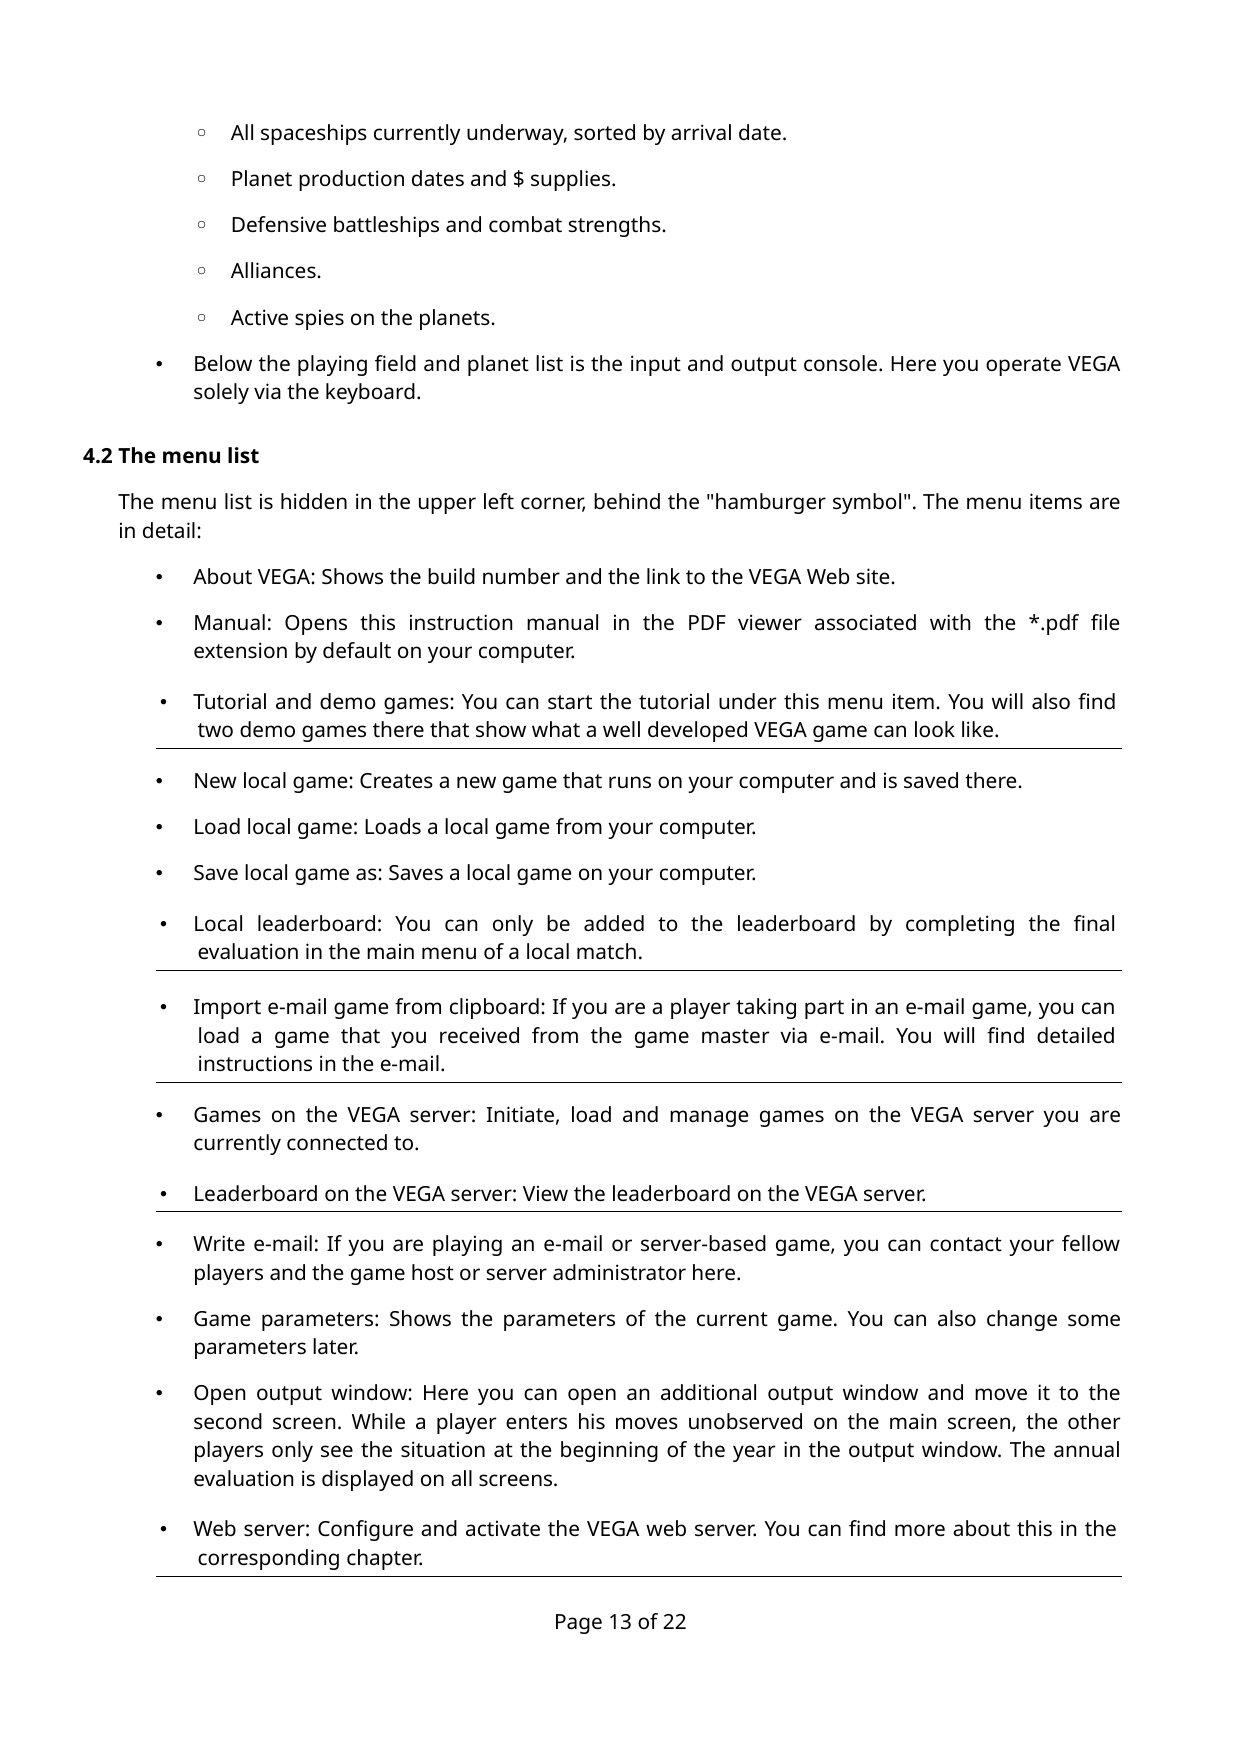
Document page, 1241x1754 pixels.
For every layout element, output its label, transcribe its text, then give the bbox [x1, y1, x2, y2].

list Save local game as: Saves a local game on your computer. [156, 858, 1122, 887]
list Game parameters: Shows the parameters of the current game. You can also change some parameters later. [156, 1304, 1122, 1361]
list Defensive battleships and combat strengths. [193, 210, 1122, 239]
subtitle The menu list [118, 441, 1122, 469]
list Load local game: Loads a local game from your computer. [156, 812, 1122, 841]
list Import e-mail game from clipboard: If you are a player taking part in an e-mail game, you can load a game that you received from the game master via e-mail. You will find detailed instructions in the e-mail. [156, 988, 1122, 1082]
list About VEGA: Shows the build number and the link to the VEGA Web site. [156, 562, 1122, 590]
list Games on the VEGA server: Initiate, load and manage games on the VEGA server you are currently connected to. [156, 1100, 1122, 1157]
list Leaderboard on the VEGA server: View the leaderboard on the VEGA server. [156, 1174, 1122, 1211]
list Alliances. [193, 257, 1122, 285]
list Local leaderboard: You can only be added to the leaderboard by completing the final evaluation in the main menu of a local match. [156, 904, 1122, 970]
list Planet production dates and $ supplies. [193, 164, 1122, 193]
list Web server: Configure and activate the VEGA web server. You can find more about this in the corresponding chapter. [156, 1510, 1122, 1576]
list Manual: Opens this instruction manual in the PDF viewer associated with the *.pdf file extension by default on your computer. [156, 608, 1122, 665]
list Below the playing field and planet list is the input and output console. Here you operate VEGA solely via the keyboard. [156, 349, 1122, 406]
list Open output window: Here you can open an additional output window and move it to the second screen. While a player enters his moves unobserved on the main screen, the other players only see the situation at the beginning of the year in the output window. The annual evaluation is displayed on all screens. [156, 1378, 1122, 1492]
list Active spies on the planets. [193, 303, 1122, 331]
text The menu list is hidden in the upper left corner, behind the "hamburger symbol". The menu items are in detail: [118, 487, 1122, 544]
list Tutorial and demo games: You can start the tutorial under this menu item. You will also find two demo games there that show what a well developed VEGA game can look like. [156, 683, 1122, 748]
list All spaceships currently underway, sorted by arrival date. [193, 118, 1122, 147]
list New local game: Creates a new game that runs on your computer and is saved there. [156, 766, 1122, 794]
list Write e-mail: If you are playing an e-mail or server-based game, you can contact your fellow players and the game host or server administrator here. [156, 1229, 1122, 1286]
